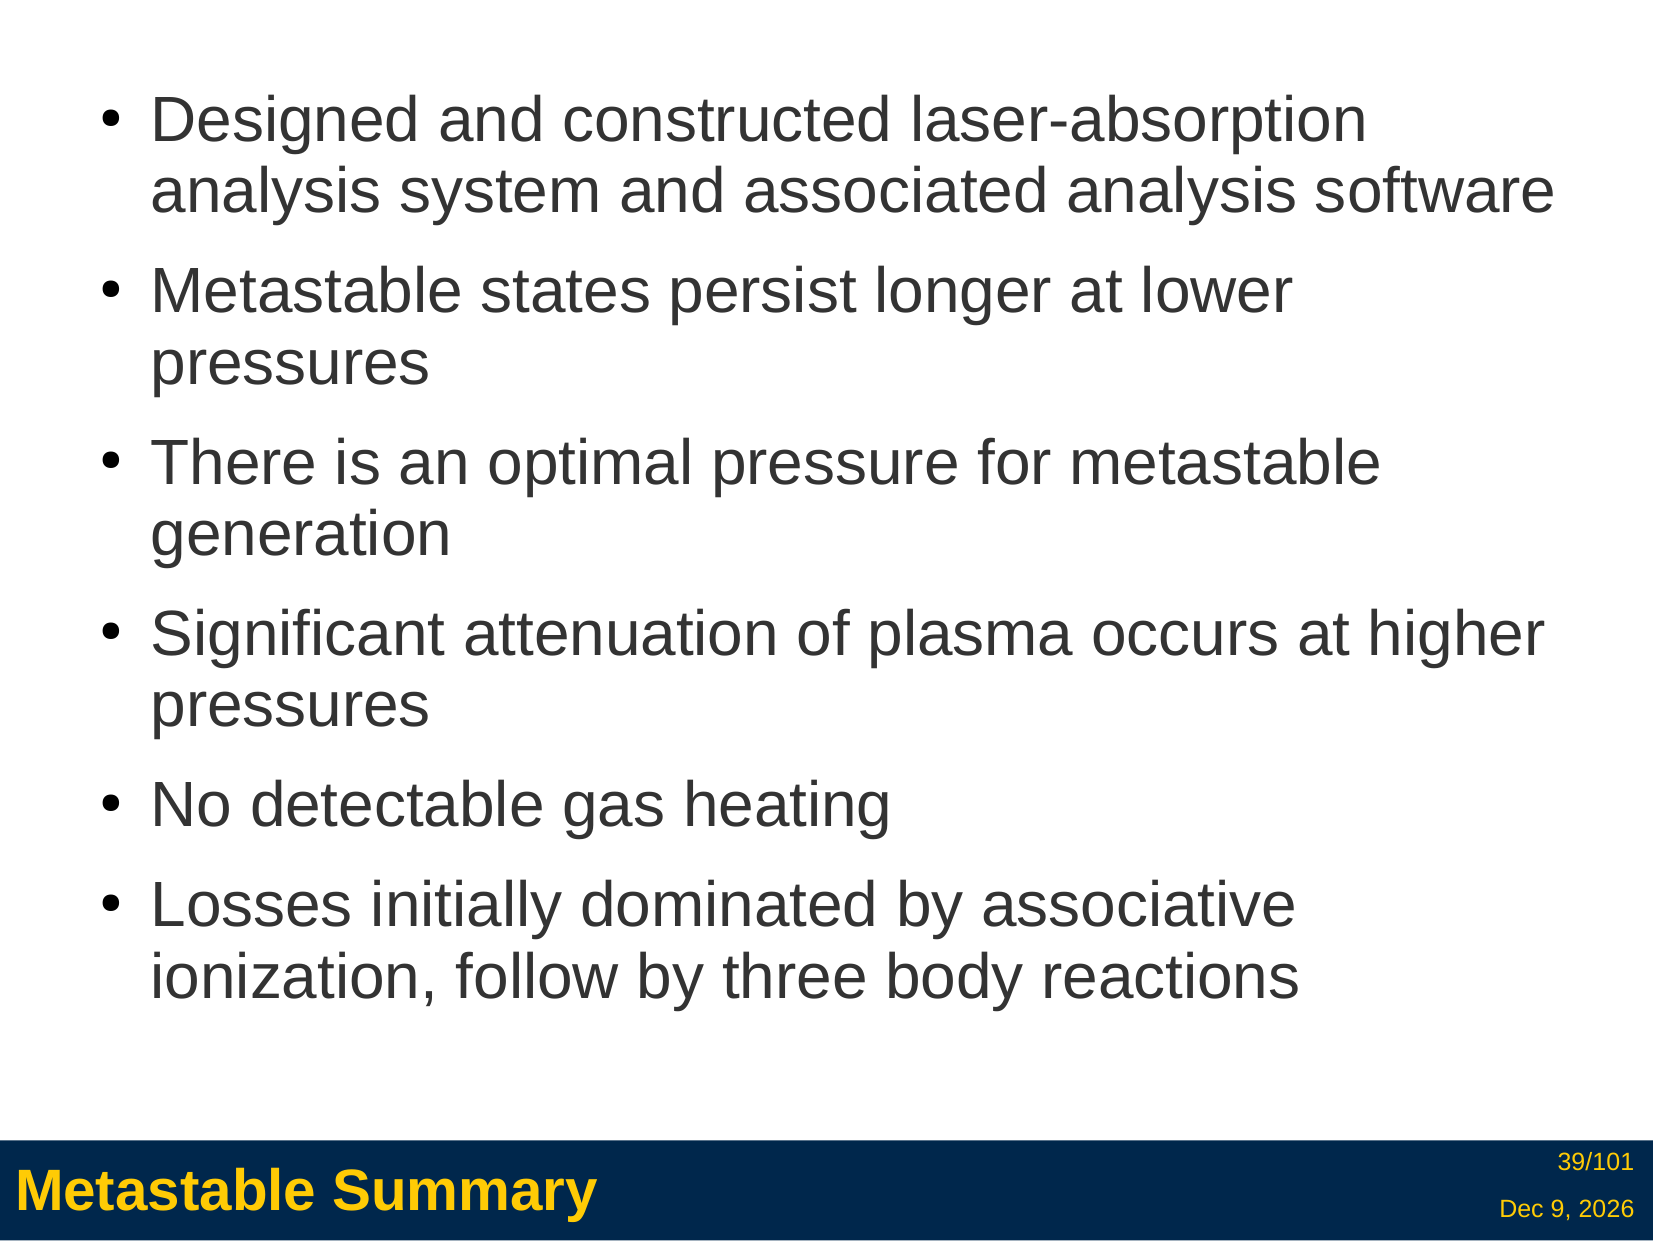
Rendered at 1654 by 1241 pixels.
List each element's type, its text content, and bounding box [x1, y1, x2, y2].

title Metastable Summary [14, 1140, 1380, 1241]
list Designed and constructed laser-absorption analysis system and associated analysis software Metastable states persist longer at lower pressures There is an optimal pressure for metastable generation Significant attenuation of plasma occurs at higher pressures No detectable gas heating Losses initially dominated by associative ionization, follow by three body reactions [82, 75, 1571, 1021]
